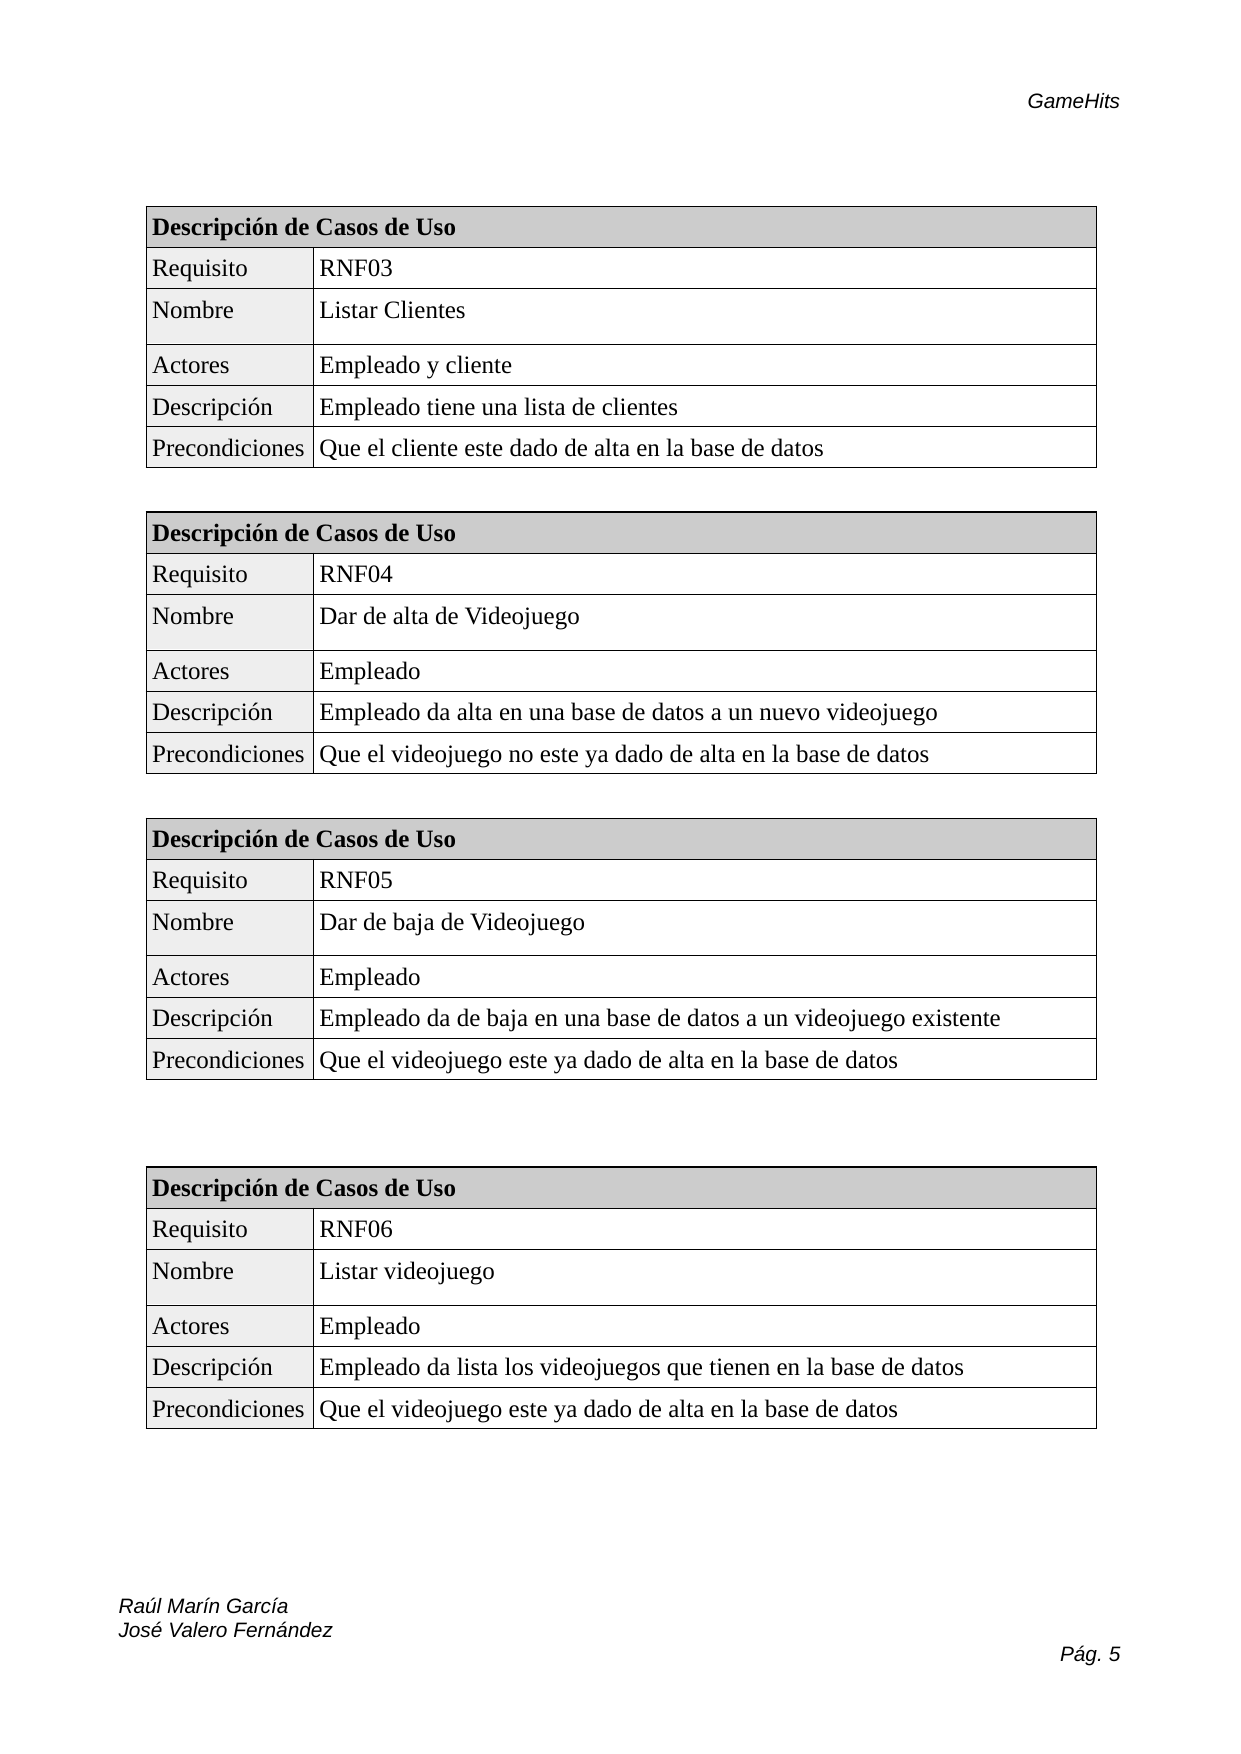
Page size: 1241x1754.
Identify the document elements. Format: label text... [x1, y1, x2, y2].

table_cell Descripción [147, 692, 313, 732]
table_cell Actores [147, 651, 313, 691]
table_cell Precondiciones [147, 733, 313, 773]
table_header Descripción de Casos de Uso [147, 1168, 1096, 1208]
table_cell Dar de alta de Videojuego [314, 595, 1096, 649]
table_cell Nombre [147, 1250, 313, 1304]
table_cell Actores [147, 345, 313, 385]
table_cell Requisito [147, 1209, 313, 1249]
table_cell Descripción [147, 1347, 313, 1387]
table_cell Que el videojuego este ya dado de alta en la base de datos [314, 1039, 1096, 1079]
table_cell Empleado [314, 651, 1096, 691]
table_cell Actores [147, 956, 313, 997]
table_cell Empleado [314, 956, 1096, 997]
table_cell Requisito [147, 554, 313, 594]
table_cell Que el videojuego no este ya dado de alta en la base de datos [314, 733, 1096, 773]
table_cell Dar de baja de Videojuego [314, 901, 1096, 955]
table_cell Nombre [147, 289, 313, 343]
table_cell RNF03 [314, 248, 1096, 288]
table_cell Empleado y cliente [314, 345, 1096, 385]
table_cell Requisito [147, 248, 313, 288]
table_cell RNF05 [314, 860, 1096, 900]
table_header Descripción de Casos de Uso [147, 207, 1096, 247]
table_cell Descripción [147, 998, 313, 1038]
table_header Descripción de Casos de Uso [147, 819, 1096, 859]
table_cell Nombre [147, 595, 313, 649]
table_cell Que el cliente este dado de alta en la base de datos [314, 427, 1096, 467]
table_cell Requisito [147, 860, 313, 900]
table_cell Nombre [147, 901, 313, 955]
table_cell RNF06 [314, 1209, 1096, 1249]
table_cell Precondiciones [147, 1388, 313, 1428]
table_cell Precondiciones [147, 1039, 313, 1079]
table_header Descripción de Casos de Uso [147, 513, 1096, 553]
table_cell Actores [147, 1306, 313, 1346]
table_cell Empleado da alta en una base de datos a un nuevo videojuego [314, 692, 1096, 732]
table_cell Descripción [147, 386, 313, 426]
table_cell Listar Clientes [314, 289, 1096, 343]
table_cell Empleado da lista los videojuegos que tienen en la base de datos [314, 1347, 1096, 1387]
table_cell Listar videojuego [314, 1250, 1096, 1304]
table_cell Precondiciones [147, 427, 313, 467]
table_cell RNF04 [314, 554, 1096, 594]
table_cell Empleado tiene una lista de clientes [314, 386, 1096, 426]
table_cell Empleado da de baja en una base de datos a un videojuego existente [314, 998, 1096, 1038]
table_cell Que el videojuego este ya dado de alta en la base de datos [314, 1388, 1096, 1428]
table_cell Empleado [314, 1306, 1096, 1346]
